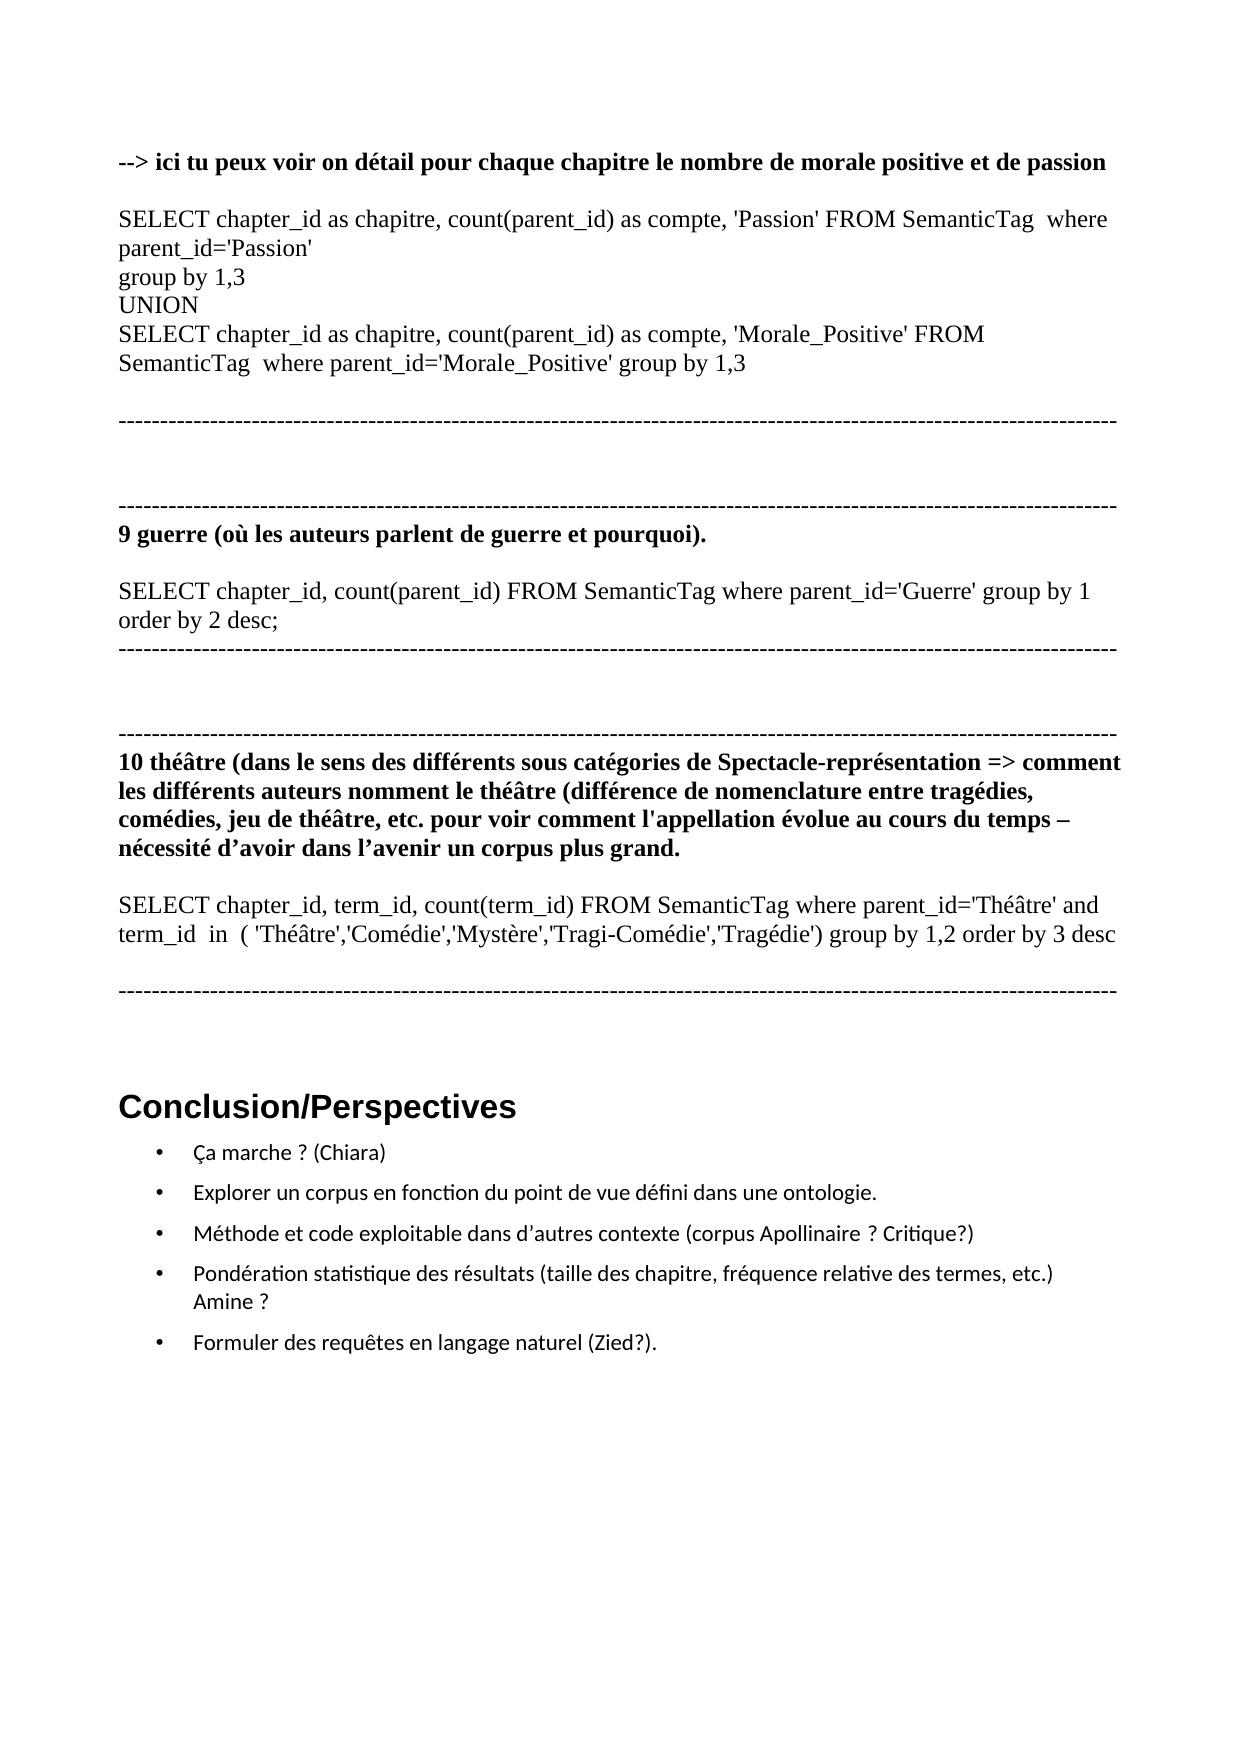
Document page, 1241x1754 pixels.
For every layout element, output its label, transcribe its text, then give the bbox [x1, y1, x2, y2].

text 9 guerre (où les auteurs parlent de guerre et pourquoi). [118, 519, 1122, 548]
text ------------------------------------------------------------------------------------------------------------------------ [118, 633, 1122, 662]
text UNION [118, 291, 1122, 319]
text SELECT chapter_id as chapitre, count(parent_id) as compte, 'Passion' FROM SemanticTag where parent_id='Passion' [118, 204, 1122, 262]
text ------------------------------------------------------------------------------------------------------------------------ [118, 718, 1122, 747]
list Formuler des requêtes en langage naturel (Zied?). [156, 1328, 1122, 1356]
text group by 1,3 [118, 262, 1122, 291]
text --> ici tu peux voir on détail pour chaque chapitre le nombre de morale positive et de passion [118, 147, 1122, 176]
text 10 théâtre (dans le sens des différents sous catégories de Spectacle-représentation => comment les différents auteurs nomment le théâtre (différence de nomenclature entre tragédies, comédies, jeu de théâtre, etc. pour voir comment l'appellation évolue au cours du temps – nécessité d’avoir dans l’avenir un corpus plus grand. [118, 747, 1122, 862]
subtitle Conclusion/Perspectives [118, 1087, 1122, 1125]
list Méthode et code exploitable dans d’autres contexte (corpus Apollinaire ? Critique?) [156, 1219, 1122, 1247]
text ------------------------------------------------------------------------------------------------------------------------ [118, 490, 1122, 519]
list Ça marche ? (Chiara) [156, 1138, 1122, 1166]
text SELECT chapter_id as chapitre, count(parent_id) as compte, 'Morale_Positive' FROM SemanticTag where parent_id='Morale_Positive' group by 1,3 [118, 319, 1122, 377]
text SELECT chapter_id, term_id, count(term_id) FROM SemanticTag where parent_id='Théâtre' and term_id in ( 'Théâtre','Comédie','Mystère','Tragi-Comédie','Tragédie') group by 1,2 order by 3 desc [118, 890, 1122, 947]
text ------------------------------------------------------------------------------------------------------------------------ [118, 406, 1122, 434]
list Explorer un corpus en fonction du point de vue défini dans une ontologie. [156, 1178, 1122, 1206]
list Pondération statistique des résultats (taille des chapitre, fréquence relative des termes, etc.) Amine ? [156, 1259, 1122, 1316]
text ------------------------------------------------------------------------------------------------------------------------ [118, 976, 1122, 1004]
text SELECT chapter_id, count(parent_id) FROM SemanticTag where parent_id='Guerre' group by 1 order by 2 desc; [118, 576, 1122, 633]
